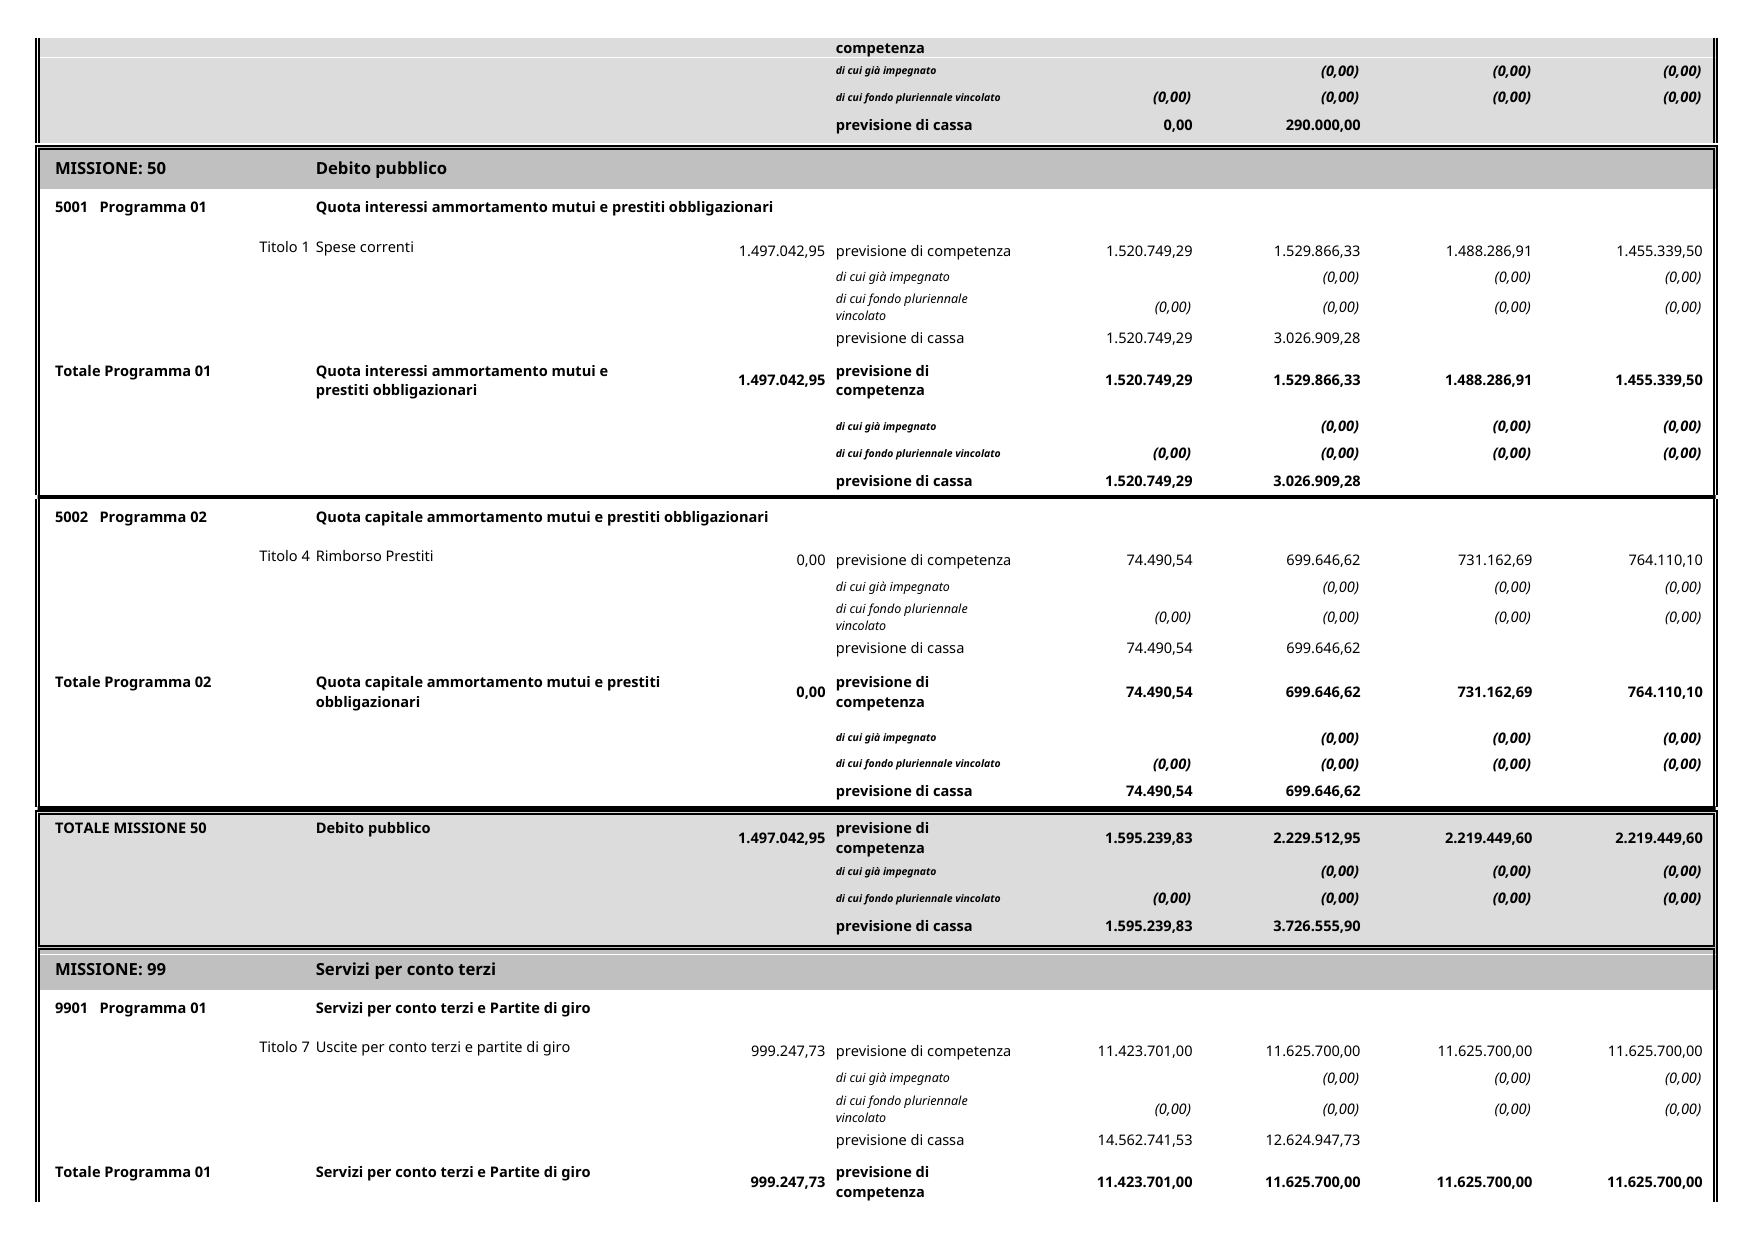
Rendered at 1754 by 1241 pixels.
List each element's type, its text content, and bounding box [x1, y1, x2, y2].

table_cell di cui già impegnato [833, 264, 1023, 290]
table_cell [1363, 229, 1369, 237]
table_cell [1023, 264, 1027, 290]
table_cell [40, 324, 52, 351]
table_cell [313, 990, 1700, 998]
table_cell [1535, 884, 1540, 912]
table_cell [40, 38, 52, 57]
table_cell [1201, 939, 1363, 945]
table_cell [1363, 413, 1369, 439]
table_cell [1201, 539, 1363, 545]
table_cell [828, 1037, 833, 1064]
table_cell [1363, 84, 1369, 111]
table_cell [663, 58, 828, 84]
table_cell di cui fondo pluriennale vincolato [833, 1092, 1023, 1126]
table_cell [1363, 264, 1369, 290]
table_cell TOTALE MISSIONE 50 [52, 818, 313, 858]
table_cell [40, 990, 52, 998]
table_cell [1363, 574, 1369, 600]
table_cell [52, 225, 313, 229]
table_cell [52, 950, 313, 954]
table_cell [52, 1064, 313, 1092]
table_cell Rimborso Prestiti [313, 545, 663, 573]
table_cell [1195, 400, 1201, 413]
table_cell [1027, 264, 1195, 290]
table_cell Spese correnti [313, 237, 663, 264]
table_cell [40, 858, 52, 884]
table_cell [313, 884, 663, 912]
table_cell [1535, 574, 1540, 600]
table_cell [1195, 84, 1201, 111]
table_cell [663, 539, 828, 545]
table_cell [1201, 139, 1363, 143]
table_cell di cui già impegnato [833, 1064, 1023, 1092]
table_cell [1027, 400, 1195, 413]
table_cell [1700, 955, 1713, 984]
table_cell [1363, 884, 1369, 912]
table_cell [1023, 58, 1027, 84]
table_cell [1195, 264, 1201, 290]
table_cell [1540, 1030, 1706, 1037]
table_cell (0,00) [1201, 858, 1363, 884]
table_cell [1540, 664, 1706, 672]
table_cell [1535, 360, 1540, 400]
table_cell [1706, 664, 1713, 672]
table_cell [1535, 712, 1540, 724]
table_cell [1700, 950, 1713, 954]
table_cell [828, 818, 833, 858]
table_cell previsione di cassa [833, 912, 1023, 939]
table_cell [663, 664, 828, 672]
table_cell [828, 439, 833, 467]
table_cell previsione di competenza [833, 360, 1023, 400]
table_cell [40, 111, 52, 139]
table_cell [1706, 858, 1713, 884]
table_cell [828, 360, 833, 400]
table_cell (0,00) [1369, 84, 1535, 111]
table_cell 5001 Programma 01 [52, 196, 313, 224]
table_cell [1201, 353, 1363, 360]
table_cell [663, 858, 828, 884]
table_cell previsione di cassa [833, 1126, 1023, 1153]
table_cell [1195, 1126, 1201, 1153]
table_cell [40, 264, 52, 290]
table_cell [1535, 58, 1540, 84]
table_cell [1027, 712, 1195, 724]
table_cell [52, 712, 313, 724]
table_cell [1023, 84, 1027, 111]
table_cell 11.625.700,00 [1201, 1037, 1363, 1064]
table_cell [828, 574, 833, 600]
table_cell 1.455.339,50 [1540, 360, 1706, 400]
table_cell [1369, 912, 1535, 939]
table_cell 11.423.701,00 [1027, 1037, 1195, 1064]
table_cell [313, 225, 1700, 229]
table_cell [40, 600, 52, 634]
table_cell (0,00) [1201, 574, 1363, 600]
table_cell [1369, 712, 1535, 724]
table_cell [1535, 324, 1540, 351]
table_cell [313, 111, 663, 139]
table_cell [663, 84, 828, 111]
table_cell (0,00) [1540, 58, 1706, 84]
table_cell (0,00) [1540, 413, 1706, 439]
table_cell 764.110,10 [1540, 545, 1706, 573]
table_cell [40, 139, 52, 143]
table_cell [313, 189, 1700, 196]
table_cell [40, 1092, 52, 1126]
table_cell [663, 324, 828, 351]
table_cell (0,00) [1540, 290, 1706, 324]
table_cell [1363, 400, 1369, 413]
table_cell [313, 84, 663, 111]
table_cell [663, 413, 828, 439]
table_cell Quota interessi ammortamento mutui e prestiti obbligazionari [313, 196, 1700, 224]
table_cell [663, 634, 828, 662]
table_cell [1023, 634, 1027, 662]
table_cell [1706, 360, 1713, 400]
table_cell [1201, 1030, 1363, 1037]
table_cell [1706, 111, 1713, 139]
table_cell [1023, 1064, 1027, 1092]
table_cell [52, 324, 313, 351]
table_cell [1023, 413, 1027, 439]
table_cell (0,00) [1027, 600, 1195, 634]
table_cell [663, 1126, 828, 1153]
table_cell [1700, 984, 1713, 990]
table_cell [828, 858, 833, 884]
table_cell [40, 884, 52, 912]
table_cell Servizi per conto terzi e Partite di giro [313, 1162, 663, 1202]
table_cell [828, 600, 833, 634]
table_cell [1706, 413, 1713, 439]
table_cell [313, 751, 663, 777]
table_cell Debito pubblico [313, 818, 663, 858]
table_cell [1027, 939, 1195, 945]
table_cell [1706, 58, 1713, 84]
table_cell [52, 467, 313, 494]
table_cell (0,00) [1369, 600, 1535, 634]
table_cell [1535, 38, 1540, 57]
table_cell [1363, 290, 1369, 324]
table_cell 1.488.286,91 [1369, 237, 1535, 264]
table_cell [1195, 634, 1201, 662]
table_cell previsione di cassa [833, 111, 1023, 139]
table_cell [1369, 664, 1535, 672]
table_cell (0,00) [1201, 600, 1363, 634]
table_cell [1195, 111, 1201, 139]
table_cell (0,00) [1027, 1092, 1195, 1126]
table_cell 1.529.866,33 [1201, 360, 1363, 400]
table_cell [40, 672, 52, 712]
table_cell 731.162,69 [1369, 545, 1535, 573]
table_cell [1535, 237, 1540, 264]
table_cell [1363, 1030, 1369, 1037]
table_cell [833, 229, 1023, 237]
table_cell previsione di competenza [833, 1162, 1023, 1202]
table_cell (0,00) [1540, 724, 1706, 751]
table_cell [1706, 574, 1713, 600]
table_cell [663, 38, 828, 57]
table_cell [52, 1025, 313, 1029]
table_cell Titolo 7 [52, 1037, 313, 1064]
table_cell [1369, 634, 1535, 662]
table_cell [40, 545, 52, 573]
table_cell [40, 912, 52, 939]
table_cell [1706, 264, 1713, 290]
table_cell [1706, 939, 1713, 945]
table_cell Debito pubblico [313, 153, 1700, 184]
table_cell (0,00) [1540, 600, 1706, 634]
table_cell (0,00) [1201, 290, 1363, 324]
table_cell [313, 1030, 663, 1037]
table_cell [1027, 1064, 1195, 1092]
table_cell [1706, 467, 1713, 494]
table_cell [313, 58, 663, 84]
table_cell [1706, 439, 1713, 467]
table_cell [52, 499, 313, 506]
table_cell [1023, 712, 1027, 724]
table_cell [1027, 353, 1195, 360]
table_cell [1369, 1030, 1535, 1037]
table_cell [833, 139, 1023, 143]
table_cell [663, 724, 828, 751]
table_cell [1535, 264, 1540, 290]
table_cell (0,00) [1027, 751, 1195, 777]
table_cell (0,00) [1369, 1092, 1535, 1126]
table_cell [1706, 712, 1713, 724]
table_cell [52, 229, 313, 237]
table_cell [40, 724, 52, 751]
table_cell [1706, 84, 1713, 111]
table_cell [1363, 912, 1369, 939]
table_cell [663, 467, 828, 494]
table_cell 11.423.701,00 [1027, 1162, 1195, 1202]
table_cell [1027, 58, 1195, 84]
table_cell [1363, 439, 1369, 467]
table_cell [40, 818, 52, 858]
table_cell [1369, 939, 1535, 945]
table_cell [40, 939, 52, 945]
table_cell 1.455.339,50 [1540, 237, 1706, 264]
table_cell [828, 324, 833, 351]
table_cell [52, 184, 313, 189]
table_cell Uscite per conto terzi e partite di giro [313, 1037, 663, 1064]
table_cell [1535, 1037, 1540, 1064]
table_cell 3.026.909,28 [1201, 467, 1363, 494]
table_cell [1706, 672, 1713, 712]
table_cell [1700, 533, 1713, 539]
table_cell [40, 777, 52, 805]
table_cell [1023, 912, 1027, 939]
table_cell [313, 229, 663, 237]
table_cell [40, 360, 52, 400]
table_cell previsione di cassa [833, 634, 1023, 662]
table_cell [313, 533, 1700, 539]
table_cell [52, 600, 313, 634]
table_cell [1195, 439, 1201, 467]
table_cell [1195, 1037, 1201, 1064]
table_cell [663, 1064, 828, 1092]
table_cell di cui fondo pluriennale vincolato [833, 751, 1023, 777]
table_cell [52, 751, 313, 777]
table_cell [1363, 324, 1369, 351]
table_cell [313, 38, 663, 57]
table_cell [828, 1092, 833, 1126]
table_cell [1023, 751, 1027, 777]
table_cell [1706, 1156, 1713, 1162]
table_cell [313, 324, 663, 351]
table_cell [828, 712, 833, 724]
table_cell [1363, 751, 1369, 777]
table_cell previsione di competenza [833, 672, 1023, 712]
table_cell [40, 237, 52, 264]
table_cell di cui già impegnato [833, 413, 1023, 439]
table_cell [40, 196, 52, 224]
table_cell [1195, 229, 1201, 237]
table_cell (0,00) [1540, 264, 1706, 290]
table_cell [52, 400, 313, 413]
table_cell [828, 1064, 833, 1092]
table_cell [313, 353, 663, 360]
table_cell [1195, 818, 1201, 858]
table_cell 699.646,62 [1201, 545, 1363, 573]
table_cell [40, 58, 52, 84]
table_cell [1363, 353, 1369, 360]
table_cell previsione di competenza [833, 1037, 1023, 1064]
table_cell [1027, 1030, 1195, 1037]
table_cell [1023, 545, 1027, 573]
table_cell [313, 1064, 663, 1092]
table_cell [313, 264, 663, 290]
table_cell [833, 539, 1023, 545]
table_cell di cui fondo pluriennale vincolato [833, 600, 1023, 634]
table_cell [40, 574, 52, 600]
table_cell Quota interessi ammortamento mutui e prestiti obbligazionari [313, 360, 663, 413]
table_cell [1535, 818, 1540, 858]
table_cell [1023, 858, 1027, 884]
table_cell [1195, 1162, 1201, 1202]
table_cell [313, 1025, 1700, 1029]
table_cell [1023, 290, 1027, 324]
table_cell (0,00) [1369, 724, 1535, 751]
table_cell [1535, 84, 1540, 111]
table_cell (0,00) [1369, 574, 1535, 600]
table_cell [1706, 1030, 1713, 1037]
table_cell [1369, 400, 1535, 413]
table_cell 74.490,54 [1027, 634, 1195, 662]
table_cell [40, 413, 52, 439]
table_cell [828, 413, 833, 439]
table_cell [1540, 38, 1706, 57]
table_cell [52, 1030, 313, 1037]
table_cell [1023, 324, 1027, 351]
table_cell 11.625.700,00 [1369, 1162, 1535, 1202]
table_cell [1540, 324, 1706, 351]
table_cell [1201, 38, 1363, 57]
table_cell [1201, 229, 1363, 237]
table_cell 1.497.042,95 [663, 818, 828, 858]
table_cell [1195, 751, 1201, 777]
table_cell Totale Programma 02 [52, 672, 313, 712]
table_cell [1195, 290, 1201, 324]
table_cell [1540, 467, 1706, 494]
table_cell [40, 1162, 52, 1202]
table_cell [663, 290, 828, 324]
table_cell [1540, 111, 1706, 139]
table_cell [1195, 1030, 1201, 1037]
table_cell [828, 84, 833, 111]
table_cell (0,00) [1369, 884, 1535, 912]
table_cell [1023, 400, 1027, 413]
table_cell [1363, 634, 1369, 662]
table_cell di cui fondo pluriennale vincolato [833, 84, 1023, 111]
table_cell [1700, 189, 1713, 196]
table_cell (0,00) [1540, 858, 1706, 884]
table_cell [1369, 324, 1535, 351]
table_cell [1535, 439, 1540, 467]
table_cell (0,00) [1201, 439, 1363, 467]
table_cell [663, 600, 828, 634]
table_cell 2.219.449,60 [1540, 818, 1706, 858]
table_cell [828, 724, 833, 751]
table_cell 999.247,73 [663, 1162, 828, 1202]
table_cell [40, 984, 52, 990]
table_cell [1027, 38, 1195, 57]
table_cell [833, 1156, 1023, 1162]
table_cell Quota capitale ammortamento mutui e prestiti obbligazionari [313, 506, 1700, 533]
table_cell (0,00) [1369, 751, 1535, 777]
table_cell [1363, 545, 1369, 573]
table_cell [663, 1030, 828, 1037]
table_cell [1023, 672, 1027, 712]
table_cell (0,00) [1369, 290, 1535, 324]
table_cell [40, 1037, 52, 1064]
table_cell [1535, 290, 1540, 324]
table_cell [52, 264, 313, 290]
table_cell 74.490,54 [1027, 672, 1195, 712]
table_cell [663, 1092, 828, 1126]
table_cell [1195, 324, 1201, 351]
table_cell [313, 499, 1700, 506]
table_cell [313, 634, 663, 662]
table_cell di cui già impegnato [833, 574, 1023, 600]
table_cell [40, 229, 52, 237]
table_cell [52, 858, 313, 884]
table_cell [828, 467, 833, 494]
table_cell [1706, 324, 1713, 351]
table_cell 9901 Programma 01 [52, 998, 313, 1025]
table_cell [40, 950, 52, 954]
table_cell [40, 439, 52, 467]
table_cell [1540, 539, 1706, 545]
table_cell [1535, 545, 1540, 573]
table_cell [1023, 818, 1027, 858]
table_cell [1195, 1092, 1201, 1126]
table_cell [1195, 237, 1201, 264]
table_cell [40, 506, 52, 533]
table_cell (0,00) [1369, 439, 1535, 467]
table_cell [52, 984, 313, 990]
table_cell 0,00 [663, 672, 828, 712]
table_cell [1195, 777, 1201, 805]
table_cell 5002 Programma 02 [52, 506, 313, 533]
table_cell [40, 189, 52, 196]
table_cell [52, 724, 313, 751]
table_cell [1369, 111, 1535, 139]
table_cell [52, 439, 313, 467]
table_cell [1706, 777, 1713, 805]
table_cell [1023, 884, 1027, 912]
table_cell [1027, 139, 1195, 143]
table_cell [1706, 724, 1713, 751]
table_cell [52, 353, 313, 360]
table_cell [833, 664, 1023, 672]
table_cell previsione di cassa [833, 777, 1023, 805]
table_cell [1023, 1126, 1027, 1153]
table_cell [1195, 467, 1201, 494]
table_cell [828, 672, 833, 712]
table_cell [313, 600, 663, 634]
table_cell [1369, 777, 1535, 805]
table_cell [1706, 884, 1713, 912]
table_cell [663, 229, 828, 237]
table_cell [1540, 1126, 1706, 1153]
table_cell 1.595.239,83 [1027, 818, 1195, 858]
table_cell Servizi per conto terzi e Partite di giro [313, 998, 1700, 1025]
table_cell (0,00) [1201, 1064, 1363, 1092]
table_cell 1.520.749,29 [1027, 360, 1195, 400]
table_cell [1023, 600, 1027, 634]
table_cell [1023, 1037, 1027, 1064]
table_cell 2.219.449,60 [1369, 818, 1535, 858]
table_cell [828, 1126, 833, 1153]
table_cell [1023, 439, 1027, 467]
table_cell [1535, 1092, 1540, 1126]
table_cell [1535, 912, 1540, 939]
table_cell [52, 912, 313, 939]
table_cell [313, 1126, 663, 1153]
table_cell 1.529.866,33 [1201, 237, 1363, 264]
table_cell Servizi per conto terzi [313, 955, 1700, 984]
table_cell [1195, 360, 1201, 400]
table_cell [1195, 858, 1201, 884]
table_cell [40, 290, 52, 324]
table_cell 1.595.239,83 [1027, 912, 1195, 939]
table_cell (0,00) [1369, 264, 1535, 290]
table_cell [828, 38, 833, 57]
table_cell [663, 264, 828, 290]
table_cell previsione di cassa [833, 467, 1023, 494]
table_cell [52, 990, 313, 998]
table_cell [1535, 664, 1540, 672]
table_cell [40, 353, 52, 360]
table_cell (0,00) [1027, 84, 1195, 111]
table_cell [1023, 360, 1027, 400]
table_cell [663, 884, 828, 912]
table_cell (0,00) [1201, 884, 1363, 912]
table_cell [52, 777, 313, 805]
table_cell di cui già impegnato [833, 858, 1023, 884]
table_cell [40, 539, 52, 545]
table_cell [313, 950, 1700, 954]
table_cell 3.726.555,90 [1201, 912, 1363, 939]
table_cell 11.625.700,00 [1540, 1037, 1706, 1064]
table_cell previsione di competenza [833, 545, 1023, 573]
table_cell [313, 539, 663, 545]
table_cell [1700, 1025, 1713, 1029]
table_cell [1195, 1064, 1201, 1092]
table_cell [1540, 400, 1706, 413]
table_cell [828, 400, 833, 413]
table_cell 1.497.042,95 [663, 360, 828, 400]
table_cell [1706, 38, 1713, 57]
table_cell [313, 184, 1700, 189]
table_cell [1700, 184, 1713, 189]
table_cell [833, 712, 1023, 724]
table_cell [828, 237, 833, 264]
table_cell [663, 139, 828, 143]
table_cell [52, 1092, 313, 1126]
table_cell [1540, 712, 1706, 724]
table_cell [1195, 712, 1201, 724]
table_cell (0,00) [1540, 884, 1706, 912]
table_cell [1369, 1126, 1535, 1153]
table_cell [1706, 1092, 1713, 1126]
table_cell [313, 1092, 663, 1126]
table_cell MISSIONE: 99 [52, 955, 313, 984]
table_cell [52, 413, 313, 439]
table_cell [1027, 858, 1195, 884]
table_cell [1700, 998, 1713, 1025]
table_cell [1363, 58, 1369, 84]
table_cell [1535, 1126, 1540, 1153]
table_cell [40, 1025, 52, 1029]
table_cell [1363, 1126, 1369, 1153]
table_cell [1535, 724, 1540, 751]
table_cell [1195, 600, 1201, 634]
table_cell [1540, 139, 1706, 143]
table_cell (0,00) [1540, 751, 1706, 777]
table_cell 3.026.909,28 [1201, 324, 1363, 351]
table_cell [1700, 153, 1713, 184]
table_cell [40, 634, 52, 662]
table_cell di cui già impegnato [833, 724, 1023, 751]
table_cell [52, 664, 313, 672]
table_cell [1540, 1156, 1706, 1162]
table_cell [1027, 413, 1195, 439]
table_cell [52, 58, 313, 84]
table_cell [40, 1064, 52, 1092]
table_cell [40, 1126, 52, 1153]
table_cell [1363, 111, 1369, 139]
table_cell [828, 634, 833, 662]
table_cell [1027, 539, 1195, 545]
table_cell (0,00) [1369, 858, 1535, 884]
table_cell [1540, 939, 1706, 945]
table_cell [663, 751, 828, 777]
table_cell [1700, 225, 1713, 229]
table_cell [1195, 724, 1201, 751]
table_cell MISSIONE: 50 [52, 153, 313, 184]
table_cell [40, 1030, 52, 1037]
table_cell [1369, 229, 1535, 237]
table_cell 0,00 [663, 545, 828, 573]
table_cell [1363, 777, 1369, 805]
table_cell [663, 777, 828, 805]
table_cell [1706, 290, 1713, 324]
table_cell [52, 290, 313, 324]
table_cell [40, 664, 52, 672]
table_cell [1027, 574, 1195, 600]
table_cell [1706, 539, 1713, 545]
table_cell [828, 884, 833, 912]
table_cell [663, 111, 828, 139]
table_cell [828, 111, 833, 139]
table_cell 12.624.947,73 [1201, 1126, 1363, 1153]
table_cell [1363, 38, 1369, 57]
table_cell [1195, 574, 1201, 600]
table_cell 1.488.286,91 [1369, 360, 1535, 400]
table_cell [40, 84, 52, 111]
table_cell (0,00) [1540, 84, 1706, 111]
table_cell [1027, 229, 1195, 237]
table_cell [833, 400, 1023, 413]
table_cell [52, 84, 313, 111]
table_cell [1535, 111, 1540, 139]
table_cell [1363, 818, 1369, 858]
table_cell [828, 751, 833, 777]
table_cell [313, 912, 663, 939]
table_cell [663, 1156, 828, 1162]
table_cell [1706, 600, 1713, 634]
table_cell previsione di competenza [833, 237, 1023, 264]
table_cell [1195, 413, 1201, 439]
table_cell [1706, 1037, 1713, 1064]
table_cell [828, 777, 833, 805]
table_cell [828, 58, 833, 84]
table_cell [313, 439, 663, 467]
table_cell [663, 400, 828, 413]
table_cell (0,00) [1201, 84, 1363, 111]
table_cell 999.247,73 [663, 1037, 828, 1064]
table_cell 699.646,62 [1201, 672, 1363, 712]
table_cell [52, 539, 313, 545]
table_cell (0,00) [1540, 1064, 1706, 1092]
table_cell [1535, 413, 1540, 439]
table_cell [1535, 467, 1540, 494]
table_cell [1706, 634, 1713, 662]
table_cell 74.490,54 [1027, 545, 1195, 573]
table_cell 699.646,62 [1201, 777, 1363, 805]
table_cell [1201, 664, 1363, 672]
table_cell (0,00) [1201, 413, 1363, 439]
table_cell [1201, 1156, 1363, 1162]
table_cell [1540, 353, 1706, 360]
table_cell [1706, 353, 1713, 360]
table_cell 1.520.749,29 [1027, 237, 1195, 264]
table_cell [1369, 1156, 1535, 1162]
table_cell [1023, 724, 1027, 751]
table_cell [313, 939, 663, 945]
table_cell [52, 634, 313, 662]
table_cell [313, 413, 663, 439]
table_cell [1363, 237, 1369, 264]
table_cell [40, 712, 52, 724]
table_cell [1027, 1156, 1195, 1162]
table_cell 2.229.512,95 [1201, 818, 1363, 858]
table_cell [663, 574, 828, 600]
table_cell (0,00) [1027, 884, 1195, 912]
table_cell (0,00) [1540, 1092, 1706, 1126]
table_cell di cui già impegnato [833, 58, 1023, 84]
table_cell [313, 777, 663, 805]
table_cell [1369, 139, 1535, 143]
table_cell [1363, 672, 1369, 712]
table_cell [1363, 467, 1369, 494]
table_cell [1023, 1092, 1027, 1126]
table_cell [1540, 229, 1706, 237]
table_cell [828, 664, 833, 672]
table_cell [1201, 400, 1363, 413]
table_cell [52, 533, 313, 539]
table_cell [1706, 1064, 1713, 1092]
table_cell [52, 1126, 313, 1153]
table_cell 1.497.042,95 [663, 237, 828, 264]
table_cell [1540, 912, 1706, 939]
table_cell [833, 1030, 1023, 1037]
table_cell [52, 574, 313, 600]
table_cell [828, 545, 833, 573]
table_cell [1700, 499, 1713, 506]
table_cell [1363, 858, 1369, 884]
table_cell [1195, 353, 1201, 360]
table_cell [40, 184, 52, 189]
table_cell [313, 139, 663, 143]
table_cell Titolo 1 [52, 237, 313, 264]
table_cell (0,00) [1201, 1092, 1363, 1126]
table_cell [40, 153, 52, 184]
table_cell [1363, 600, 1369, 634]
table_cell [828, 229, 833, 237]
table_cell [1369, 539, 1535, 545]
table_cell [313, 290, 663, 324]
table_cell 1.520.749,29 [1027, 467, 1195, 494]
table_cell [52, 884, 313, 912]
table_cell [1535, 777, 1540, 805]
table_cell (0,00) [1540, 439, 1706, 467]
table_cell [313, 984, 1700, 990]
table_cell [1369, 38, 1535, 57]
table_cell (0,00) [1201, 58, 1363, 84]
table_cell [1369, 353, 1535, 360]
table_cell Quota capitale ammortamento mutui e prestiti obbligazionari [313, 672, 663, 724]
table_cell [1535, 858, 1540, 884]
table_cell [40, 533, 52, 539]
table_cell [1023, 38, 1027, 57]
table_cell 11.625.700,00 [1540, 1162, 1706, 1202]
table_cell (0,00) [1369, 1064, 1535, 1092]
table_cell [1363, 1162, 1369, 1202]
table_cell [1700, 196, 1713, 224]
table_cell [1201, 712, 1363, 724]
table_cell 764.110,10 [1540, 672, 1706, 712]
table_cell [40, 955, 52, 984]
table_cell [1027, 724, 1195, 751]
table_cell [1535, 672, 1540, 712]
table_cell [1706, 400, 1713, 413]
table_cell (0,00) [1201, 724, 1363, 751]
table_cell [1535, 751, 1540, 777]
table_cell [313, 858, 663, 884]
table_cell [1023, 574, 1027, 600]
table_cell [1535, 600, 1540, 634]
table_cell previsione di competenza [833, 818, 1023, 858]
table_cell Totale Programma 01 [52, 1162, 313, 1202]
table_cell [40, 225, 52, 229]
table_cell [1706, 229, 1713, 237]
table_cell [40, 998, 52, 1025]
table_cell [40, 400, 52, 413]
table_cell [828, 912, 833, 939]
table_cell [1706, 1126, 1713, 1153]
table_cell [828, 1162, 833, 1202]
table_cell [1195, 912, 1201, 939]
table_cell [1535, 1064, 1540, 1092]
table_cell (0,00) [1540, 574, 1706, 600]
table_cell [1023, 467, 1027, 494]
table_cell [1023, 1162, 1027, 1202]
table_cell (0,00) [1369, 58, 1535, 84]
table_cell [1023, 237, 1027, 264]
table_cell [1363, 1064, 1369, 1092]
table_cell 731.162,69 [1369, 672, 1535, 712]
table_cell [663, 712, 828, 724]
table_cell [1195, 664, 1201, 672]
table_cell [40, 751, 52, 777]
table_cell 290.000,00 [1201, 111, 1363, 139]
table_cell [663, 939, 828, 945]
table_cell [1535, 634, 1540, 662]
table_cell previsione di cassa [833, 324, 1023, 351]
table_cell 0,00 [1027, 111, 1195, 139]
table_cell [1706, 1162, 1713, 1202]
table_cell [1023, 111, 1027, 139]
table_cell [52, 189, 313, 196]
table_cell [1706, 751, 1713, 777]
table_cell Totale Programma 01 [52, 360, 313, 400]
table_cell (0,00) [1369, 413, 1535, 439]
table_cell [833, 939, 1023, 945]
table_cell [1706, 818, 1713, 858]
table_cell [40, 499, 52, 506]
table_cell [663, 439, 828, 467]
table_cell [313, 467, 663, 494]
table_cell 1.520.749,29 [1027, 324, 1195, 351]
table_cell (0,00) [1201, 264, 1363, 290]
table_cell [1363, 1092, 1369, 1126]
table_cell [1369, 467, 1535, 494]
table_cell [1700, 506, 1713, 533]
table_cell [1363, 724, 1369, 751]
table_cell [1535, 229, 1540, 237]
table_cell [313, 1156, 663, 1162]
table_cell 14.562.741,53 [1027, 1126, 1195, 1153]
table_cell [1363, 1037, 1369, 1064]
table_cell [313, 574, 663, 600]
table_cell (0,00) [1201, 751, 1363, 777]
table_cell [313, 724, 663, 751]
table_cell [1195, 58, 1201, 84]
table_cell [663, 912, 828, 939]
table_cell [52, 139, 313, 143]
table_cell [1706, 237, 1713, 264]
table_cell di cui fondo pluriennale vincolato [833, 290, 1023, 324]
table_cell [1363, 712, 1369, 724]
table_cell [828, 290, 833, 324]
table_cell [1706, 545, 1713, 573]
table_cell di cui fondo pluriennale vincolato [833, 884, 1023, 912]
table_cell [52, 111, 313, 139]
table_cell [52, 1156, 313, 1162]
table_cell (0,00) [1027, 290, 1195, 324]
table_cell 11.625.700,00 [1369, 1037, 1535, 1064]
table_cell [1023, 777, 1027, 805]
table_cell 74.490,54 [1027, 777, 1195, 805]
table_cell [1363, 360, 1369, 400]
table_cell [1706, 912, 1713, 939]
table_cell di cui fondo pluriennale vincolato [833, 439, 1023, 467]
table_cell [313, 664, 663, 672]
table_cell [1195, 545, 1201, 573]
table_cell [1363, 664, 1369, 672]
table_cell [52, 38, 313, 57]
table_cell [1540, 777, 1706, 805]
table_cell [1195, 38, 1201, 57]
table_cell [1535, 400, 1540, 413]
table_cell 699.646,62 [1201, 634, 1363, 662]
table_cell [1027, 664, 1195, 672]
table_cell [1540, 634, 1706, 662]
table_cell [1535, 1162, 1540, 1202]
table_cell Titolo 4 [52, 545, 313, 573]
table_cell [1195, 884, 1201, 912]
table_cell [40, 1156, 52, 1162]
table_cell competenza [833, 38, 1023, 57]
table_cell [833, 353, 1023, 360]
table_cell [40, 467, 52, 494]
table_cell 11.625.700,00 [1201, 1162, 1363, 1202]
table_cell [663, 353, 828, 360]
table_cell [1195, 672, 1201, 712]
table_cell (0,00) [1027, 439, 1195, 467]
table_cell [1700, 990, 1713, 998]
table_cell [52, 939, 313, 945]
table_cell [828, 264, 833, 290]
